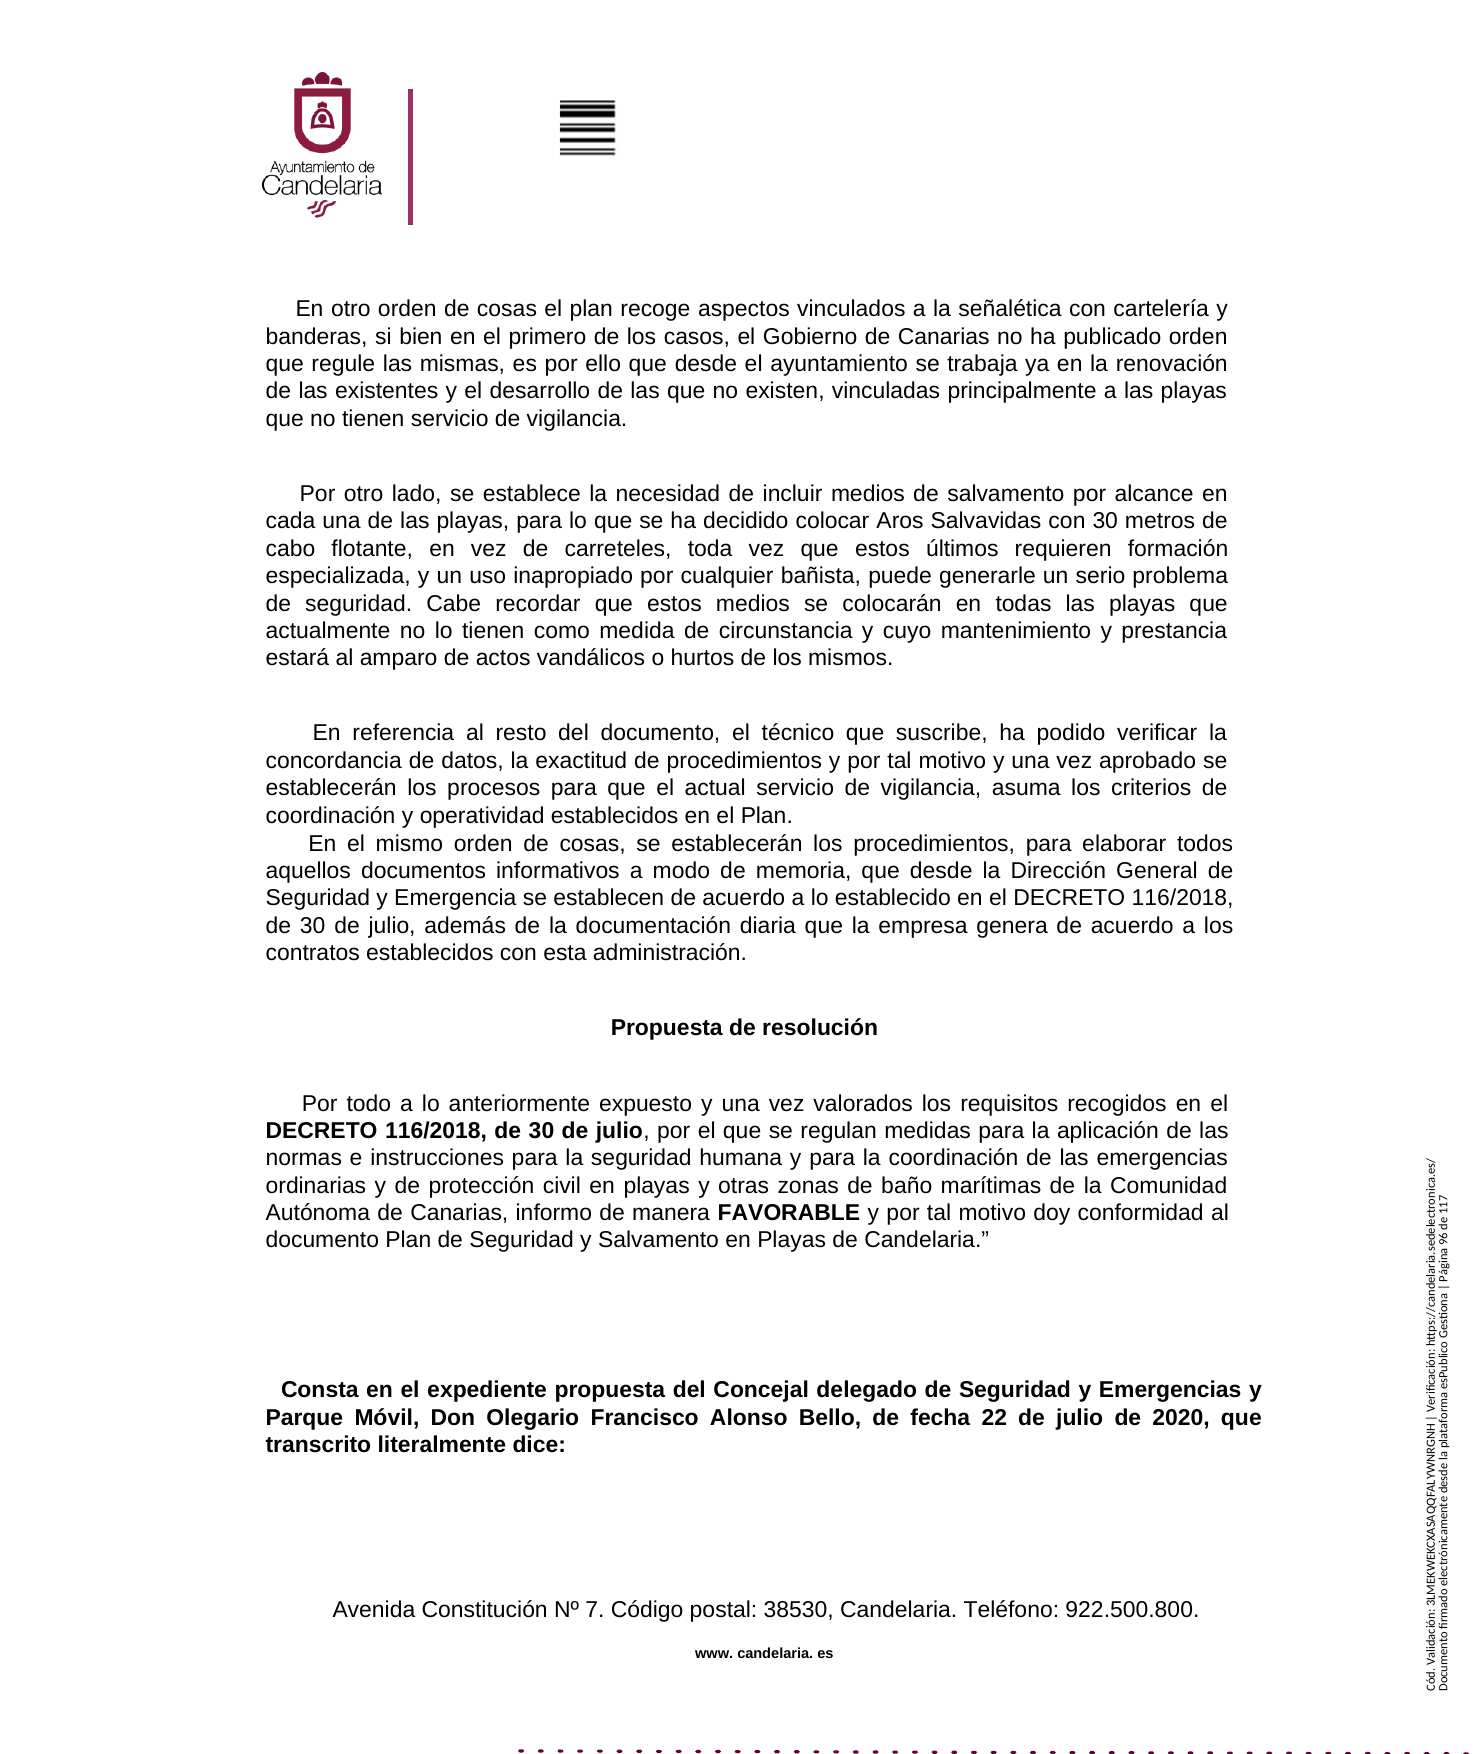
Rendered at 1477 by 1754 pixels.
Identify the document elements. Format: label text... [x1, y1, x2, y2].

text Por todo a lo anteriormente expuesto y una vez valorados los requisitos recogidos en el DECRETO 116/2018, de 30 de julio, por el que se regulan medidas para la aplicación de las normas e instrucciones para la seguridad humana y para la coordinación de las emergencias ordinarias y de protección civil en playas y otras zonas de baño marítimas de la Comunidad Autónoma de Canarias, informo de manera FAVORABLE y por tal motivo doy conformidad al documento Plan de Seguridad y Salvamento en Playas de Candelaria.” [265, 1089, 1229, 1253]
text Por otro lado, se establece la necesidad de incluir medios de salvamento por alcance en cada una de las playas, para lo que se ha decidido colocar Aros Salvavidas con 30 metros de cabo flotante, en vez de carreteles, toda vez que estos últimos requieren formación especializada, y un uso inapropiado por cualquier bañista, puede generarle un serio problema de seguridad. Cabe recordar que estos medios se colocarán en todas las playas que actualmente no lo tienen como medida de circunstancia y cuyo mantenimiento y prestancia estará al amparo de actos vandálicos o hurtos de los mismos. [265, 480, 1229, 671]
text En otro orden de cosas el plan recoge aspectos vinculados a la señalética con cartelería y banderas, si bien en el primero de los casos, el Gobierno de Canarias no ha publicado orden que regule las mismas, es por ello que desde el ayuntamiento se trabaja ya en la renovación de las existentes y el desarrollo de las que no existen, vinculadas principalmente a las playas que no tienen servicio de vigilancia. [265, 295, 1228, 431]
subtitle Propuesta de resolución [266, 1014, 1228, 1040]
text Consta en el expediente propuesta del Concejal delegado de Seguridad y Emergencias y Parque Móvil, Don Olegario Francisco Alonso Bello, de fecha 22 de julio de 2020, que transcrito literalmente dice: [265, 1376, 1263, 1457]
text En el mismo orden de cosas, se establecerán los procedimientos, para elaborar todos aquellos documentos informativos a modo de memoria, que desde la Dirección General de Seguridad y Emergencia se establecen de acuerdo a lo establecido en el DECRETO 116/2018, de 30 de julio, además de la documentación diaria que la empresa genera de acuerdo a los contratos establecidos con esta administración. [265, 829, 1234, 965]
text En referencia al resto del documento, el técnico que suscribe, ha podido verificar la concordancia de datos, la exactitud de procedimientos y por tal motivo y una vez aprobado se establecerán los procesos para que el actual servicio de vigilancia, asuma los criterios de coordinación y operatividad establecidos en el Plan. [265, 719, 1229, 828]
